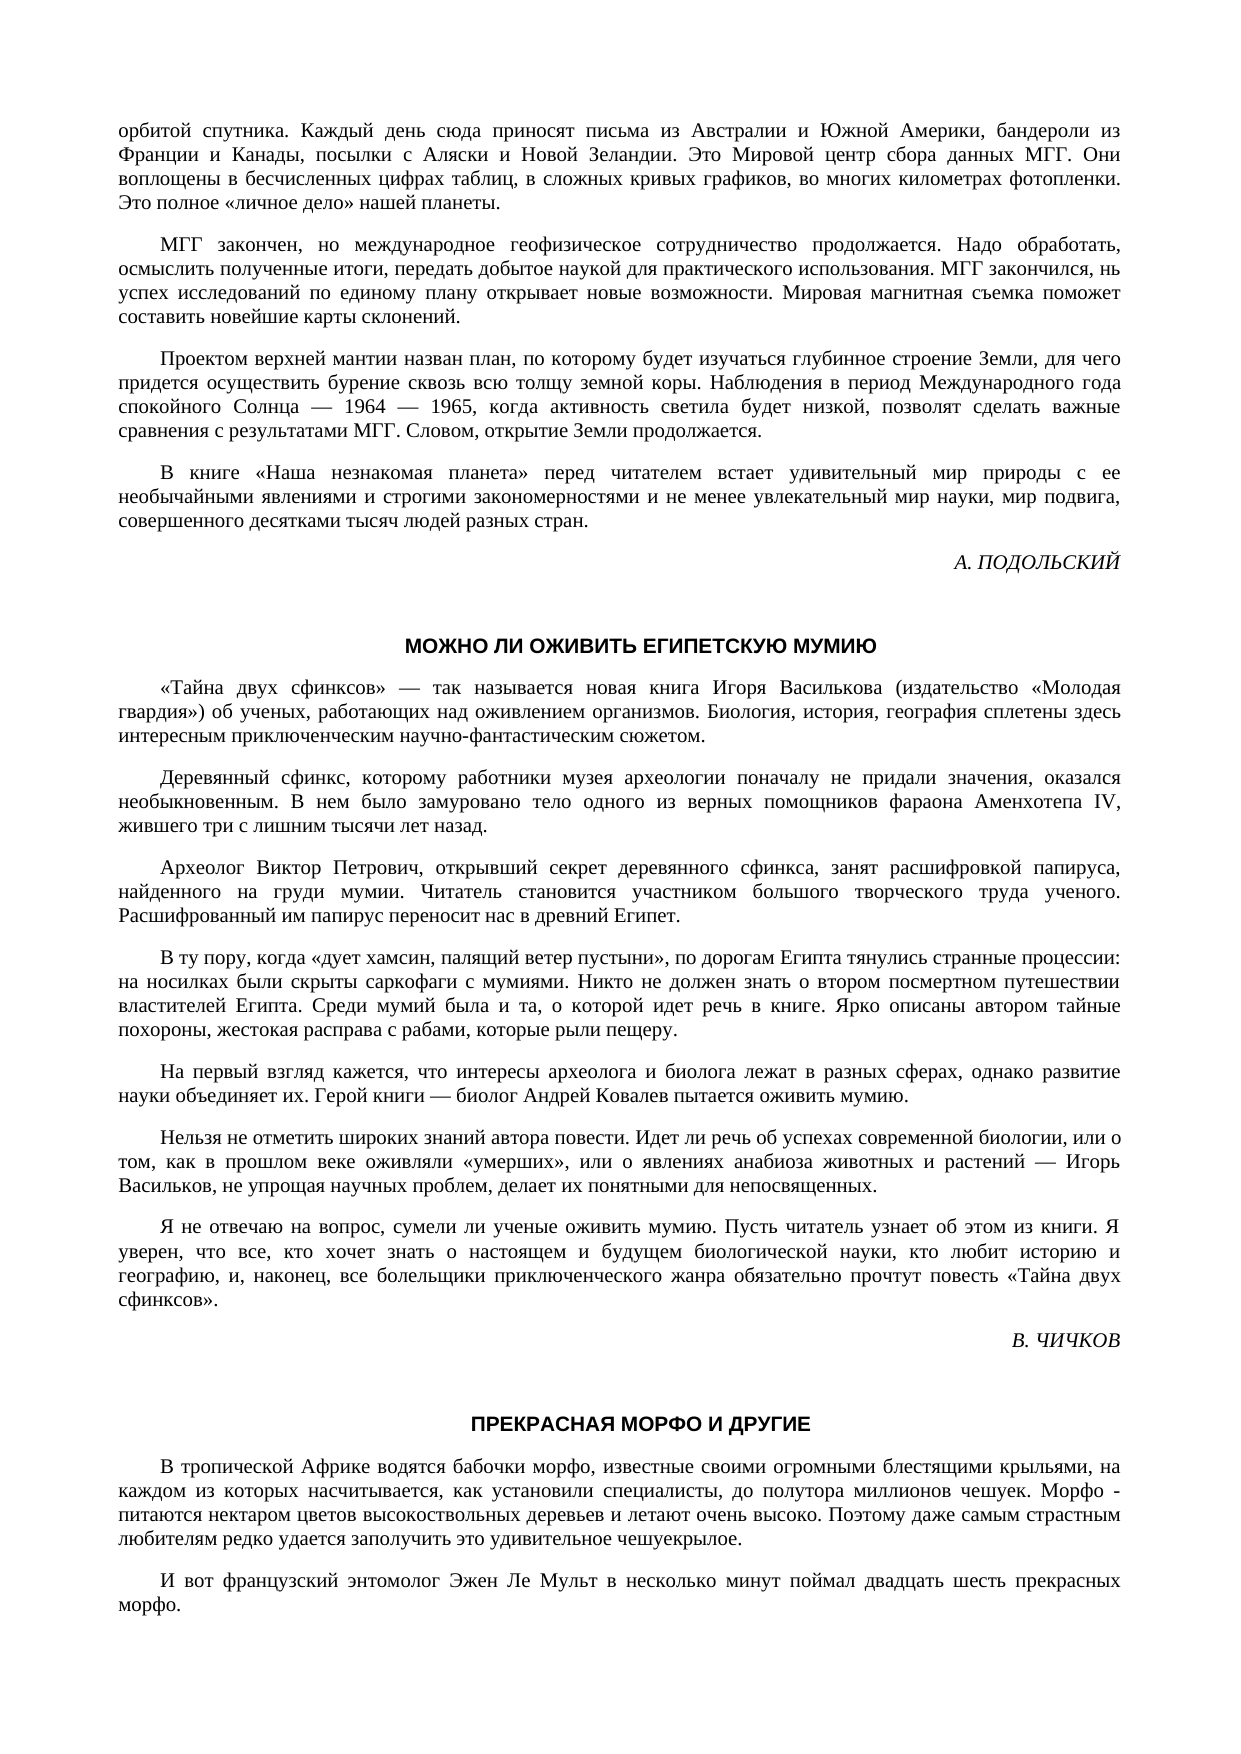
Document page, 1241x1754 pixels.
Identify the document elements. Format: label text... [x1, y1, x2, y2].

text ПРЕКРАСНАЯ МОРФО И ДРУГИЕ [118, 1412, 1122, 1436]
text А. ПОДОЛЬСКИЙ [118, 550, 1122, 574]
text орбитой спутника. Каждый день сюда приносят письма из Австралии и Южной Америки, бандероли из Франции и Канады, посылки с Аляски и Новой Зеландии. Это Мировой центр сбора данных МГГ. Они воплощены в бесчисленных цифрах таблиц, в сложных кривых графиков, во многих километрах фотопленки. Это полное «личное дело» нашей планеты. [118, 118, 1122, 214]
text Проектом верхней мантии назван план, по которому будет изучаться глубинное строение Земли, для чего придется осуществить бурение сквозь всю толщу земной коры. Наблюдения в период Международного года спокойного Солнца — 1964 — 1965, когда активность светила будет низкой, позволят сделать важные сравнения с результатами МГГ. Словом, открытие Земли продолжается. [118, 346, 1122, 442]
text И вот французский энтомолог Эжен Ле Мульт в несколько минут поймал двадцать шесть прекрасных морфо. [118, 1568, 1122, 1616]
text Я не отвечаю на вопрос, сумели ли ученые оживить мумию. Пусть читатель узнает об этом из книги. Я уверен, что все, кто хочет знать о настоящем и будущем биологической науки, кто любит историю и географию, и, наконец, все болельщики приключенческого жанра обязательно прочтут повесть «Тайна двух сфинксов». [118, 1214, 1122, 1311]
text Деревянный сфинкс, которому работники музея археологии поначалу не придали значения, оказался необыкновенным. В нем было замуровано тело одного из верных помощников фараона Аменхотепа IV, жившего три с лишним тысячи лет назад. [118, 765, 1122, 837]
text В ту пору, когда «дует хамсин, палящий ветер пустыни», по дорогам Египта тянулись странные процессии: на носилках были скрыты саркофаги с мумиями. Никто не должен знать о втором посмертном путешествии властителей Египта. Среди мумий была и та, о которой идет речь в книге. Ярко описаны автором тайные похороны, жестокая расправа с рабами, которые рыли пещеру. [118, 945, 1122, 1041]
text В книге «Наша незнакомая планета» перед читателем встает удивительный мир природы с ее необычайными явлениями и строгими закономерностями и не менее увлекательный мир науки, мир подвига, совершенного десятками тысяч людей разных стран. [118, 460, 1122, 532]
text «Тайна двух сфинксов» — так называется новая книга Игоря Василькова (издательство «Молодая гвардия») об ученых, работающих над оживлением организмов. Биология, история, география сплетены здесь интересным приключенческим научно-фантастическим сюжетом. [118, 675, 1122, 747]
text МГГ закончен, но международное геофизическое сотрудничество продолжается. Надо обработать, осмыслить полученные итоги, передать добытое наукой для практического использования. МГГ закончился, нь успех исследований по единому плану открывает новые возможности. Мировая магнитная съемка поможет составить новейшие карты склонений. [118, 232, 1122, 328]
text Нельзя не отметить широких знаний автора повести. Идет ли речь об успехах современной биологии, или о том, как в прошлом веке оживляли «умерших», или о явлениях анабиоза животных и растений — Игорь Васильков, не упрощая научных проблем, делает их понятными для непосвященных. [118, 1124, 1122, 1197]
text В. ЧИЧКОВ [118, 1328, 1122, 1352]
text Археолог Виктор Петрович, открывший секрет деревянного сфинкса, занят расшифровкой папируса, найденного на груди мумии. Читатель становится участником большого творческого труда ученого. Расшифрованный им папирус переносит нас в древний Египет. [118, 855, 1122, 927]
text В тропической Африке водятся бабочки морфо, известные своими огромными блестящими крыльями, на каждом из которых насчитывается, как установили специалисты, до полутора миллионов чешуек. Морфо - питаются нектаром цветов высокоствольных деревьев и летают очень высоко. Поэтому даже самым страстным любителям редко удается заполучить это удивительное чешуекрылое. [118, 1454, 1122, 1550]
text На первый взгляд кажется, что интересы археолога и биолога лежат в разных сферах, однако развитие науки объединяет их. Герой книги — биолог Андрей Ковалев пытается оживить мумию. [118, 1059, 1122, 1107]
text МОЖНО ЛИ ОЖИВИТЬ ЕГИПЕТСКУЮ МУМИЮ [118, 633, 1122, 657]
